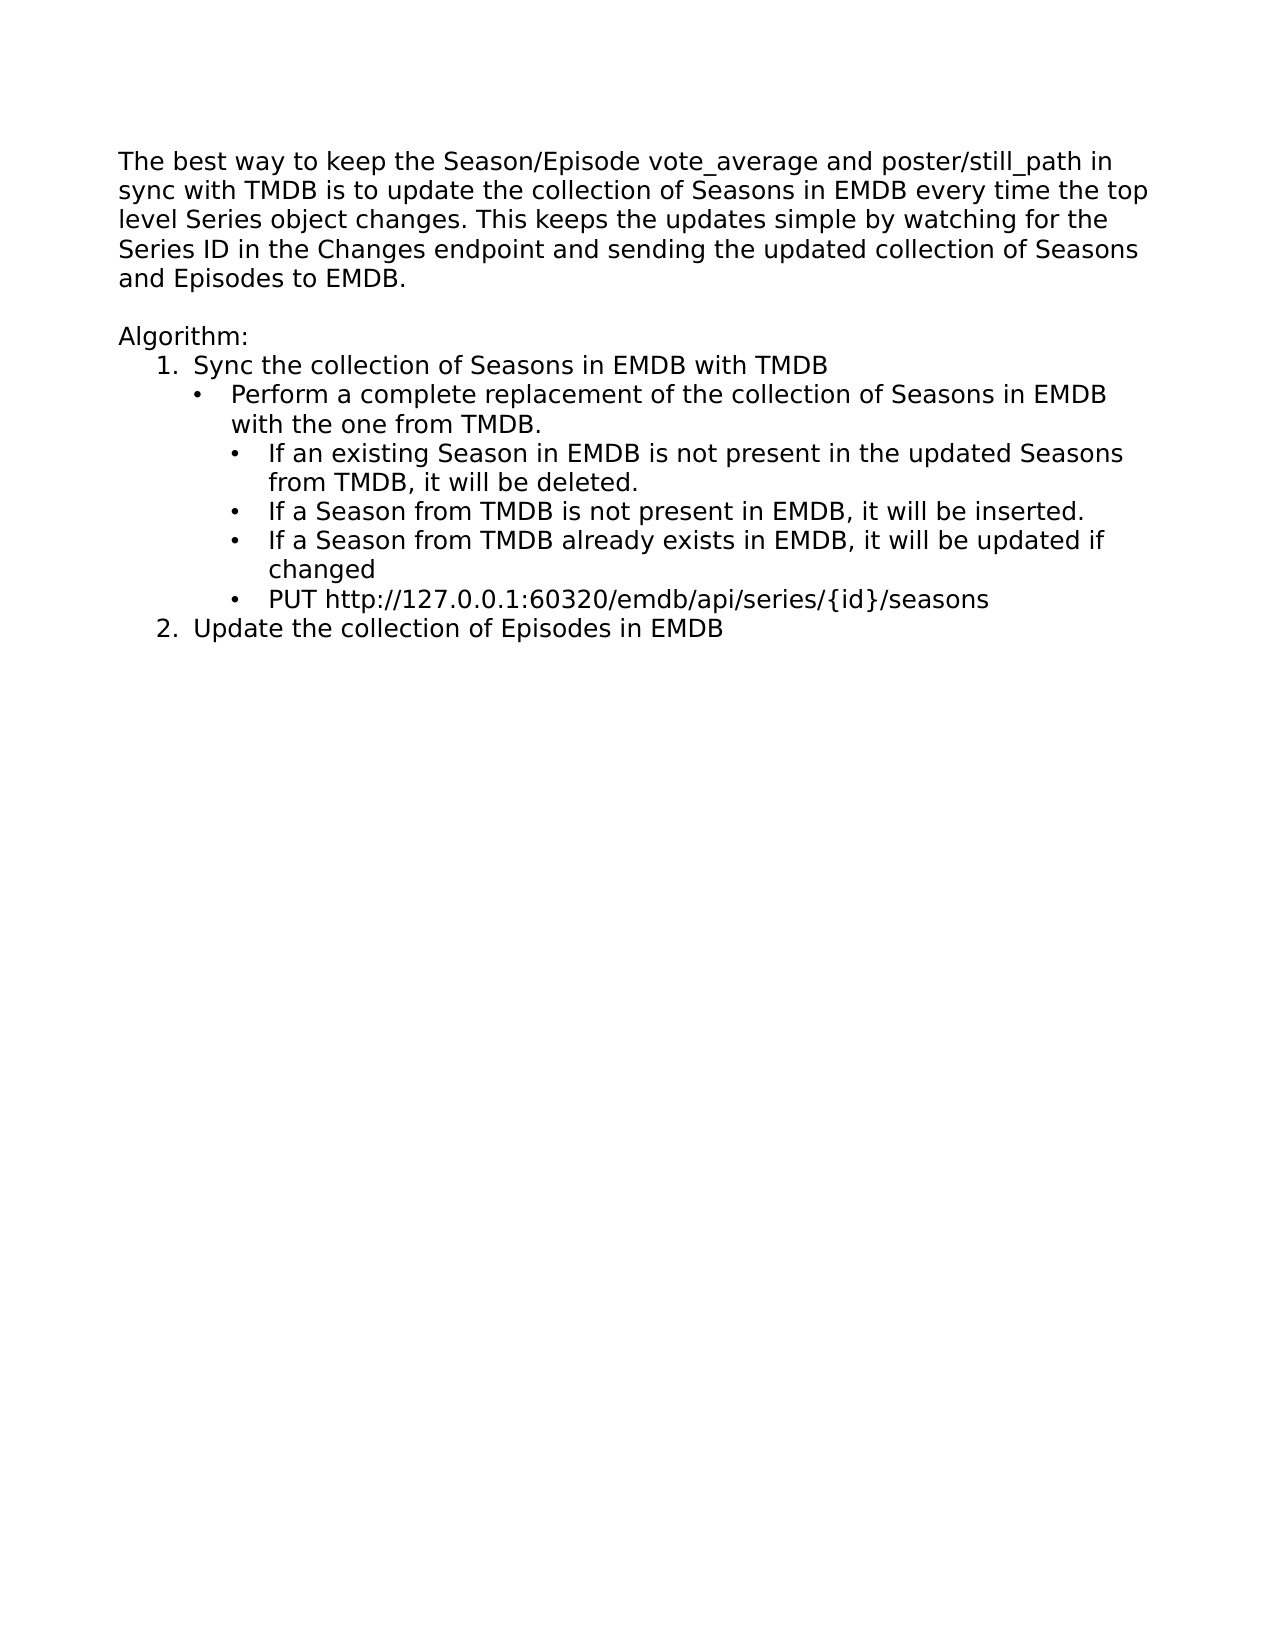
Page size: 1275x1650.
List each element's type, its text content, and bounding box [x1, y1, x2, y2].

text The best way to keep the Season/Episode vote_average and poster/still_path in sync with TMDB is to update the collection of Seasons in EMDB every time the top level Series object changes. This keeps the updates simple by watching for the Series ID in the Changes endpoint and sending the updated collection of Seasons and Episodes to EMDB. [118, 147, 1157, 293]
list If an existing Season in EMDB is not present in the updated Seasons from TMDB, it will be deleted. [231, 439, 1157, 497]
list Sync the collection of Seasons in EMDB with TMDB [156, 351, 1157, 381]
list PUT http://127.0.0.1:60320/emdb/api/series/{id}/seasons [231, 585, 1157, 614]
list Perform a complete replacement of the collection of Seasons in EMDB with the one from TMDB. [193, 381, 1157, 439]
text Algorithm: [118, 322, 1157, 351]
list If a Season from TMDB is not present in EMDB, it will be inserted. [231, 497, 1157, 526]
list If a Season from TMDB already exists in EMDB, it will be updated if changed [231, 526, 1157, 585]
list Update the collection of Episodes in EMDB [156, 614, 1157, 643]
